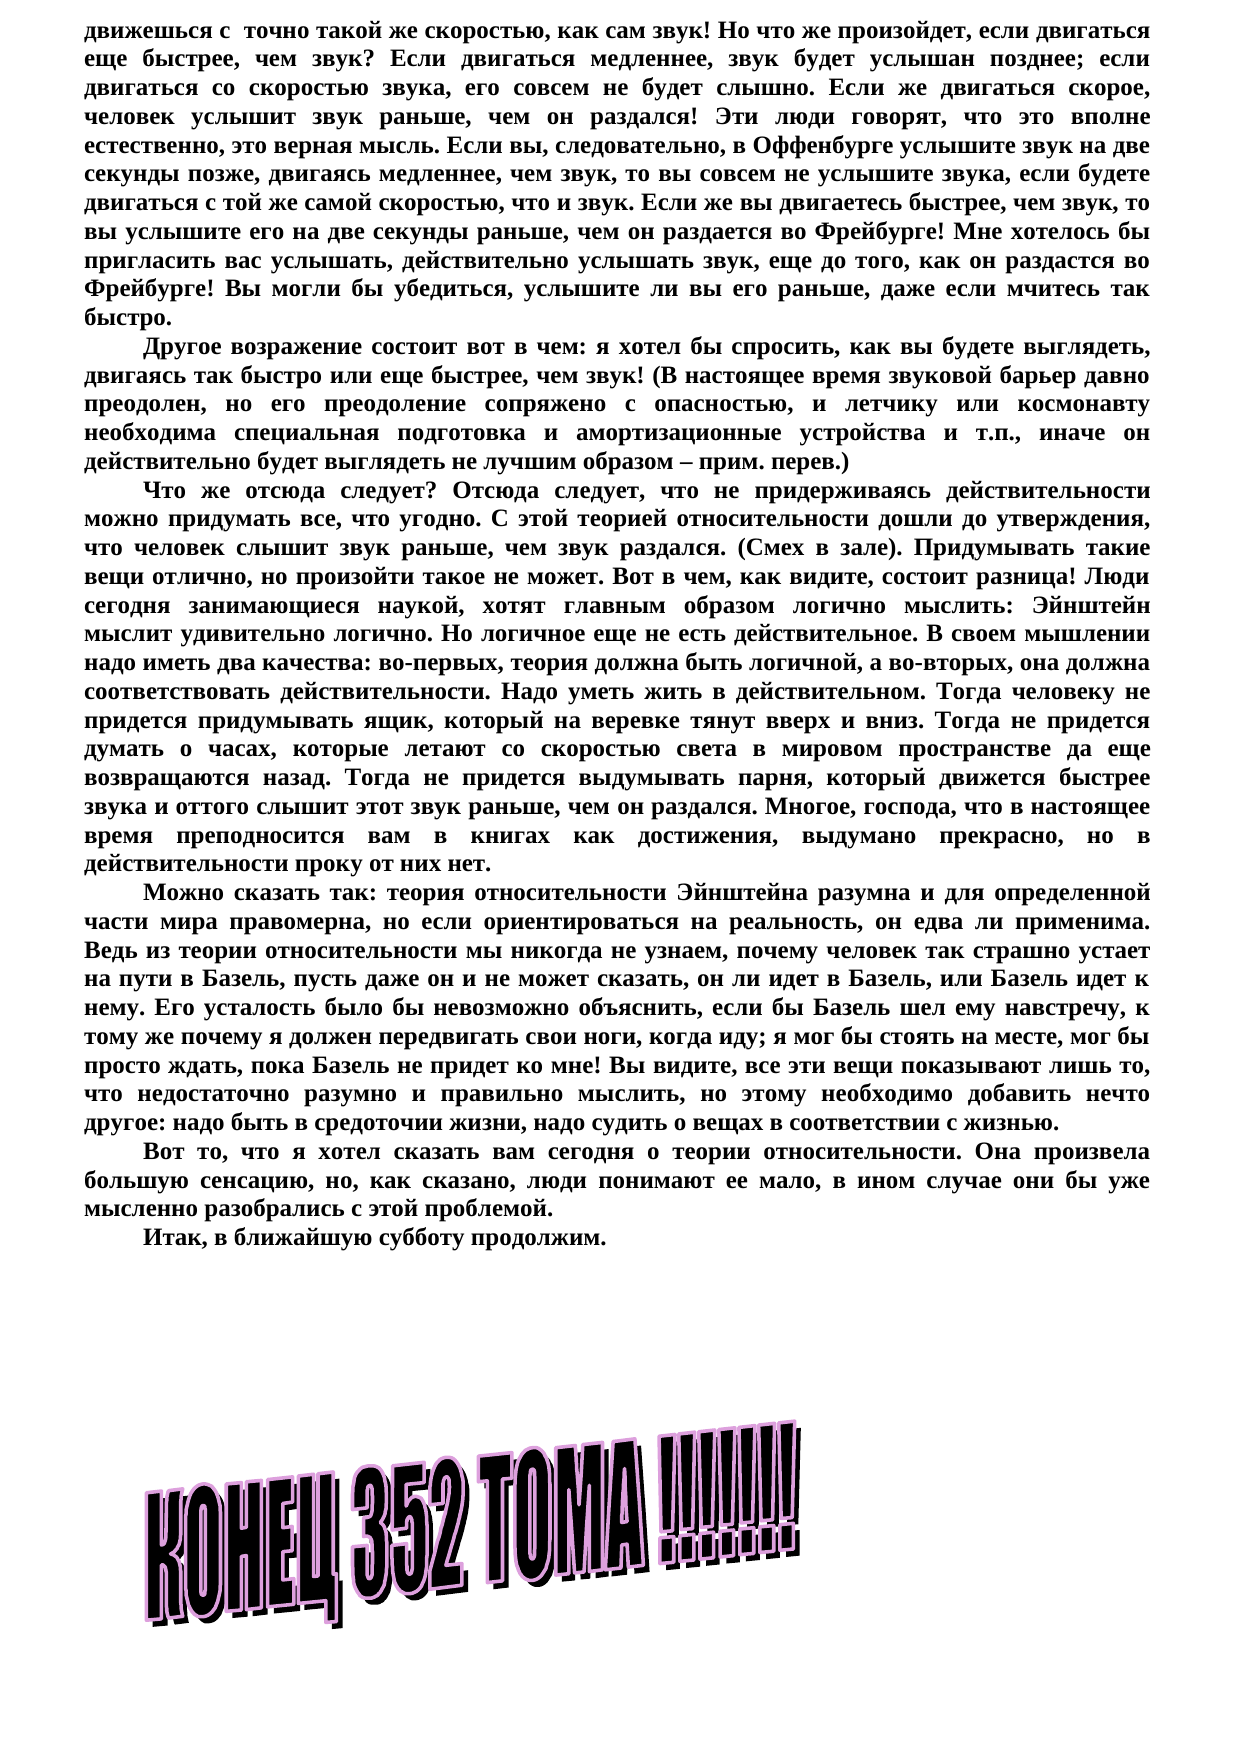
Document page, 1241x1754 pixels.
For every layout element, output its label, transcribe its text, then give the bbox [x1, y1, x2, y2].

text Итак, в ближайшую субботу продолжим. [84, 1222, 1152, 1251]
text Другое возражение состоит вот в чем: я хотел бы спросить, как вы будете выглядеть, двигаясь так быстро или еще быстрее, чем звук! (В настоящее время звуковой барьер давно преодолен, но его преодоление сопряжено с опасностью, и летчику или космонавту необходима специальная подготовка и амортизационные устройства и т.п., иначе он действительно будет выглядеть не лучшим образом – прим. перев.) [84, 331, 1152, 475]
text Можно сказать так: теория относительности Эйнштейна разумна и для определенной части мира правомерна, но если ориентироваться на реальность, он едва ли применима. Ведь из теории относительности мы никогда не узнаем, почему человек так страшно устает на пути в Базель, пусть даже он и не может сказать, он ли идет в Базель, или Базель идет к нему. Его усталость было бы невозможно объяснить, если бы Базель шел ему навстречу, к тому же почему я должен передвигать свои ноги, когда иду; я мог бы стоять на месте, мог бы просто ждать, пока Базель не придет ко мне! Вы видите, все эти вещи показывают лишь то, что недостаточно разумно и правильно мыслить, но этому необходимо добавить нечто другое: надо быть в средоточии жизни, надо судить о вещах в соответствии с жизнью. [84, 877, 1152, 1136]
text движешься с точно такой же скоростью, как сам звук! Но что же произойдет, если двигаться еще быстрее, чем звук? Если двигаться медленнее, звук будет услышан позднее; если двигаться со скоростью звука, его совсем не будет слышно. Если же двигаться скорое, человек услышит звук раньше, чем он раздался! Эти люди говорят, что это вполне естественно, это верная мысль. Если вы, следовательно, в Оффенбурге услышите звук на две секунды позже, двигаясь медленнее, чем звук, то вы совсем не услышите звука, если будете двигаться с той же самой скоростью, что и звук. Если же вы двигаетесь быстрее, чем звук, то вы услышите его на две секунды раньше, чем он раздается во Фрейбурге! Мне хотелось бы пригласить вас услышать, действительно услышать звук, еще до того, как он раздастся во Фрейбурге! Вы могли бы убедиться, услышите ли вы его раньше, даже если мчитесь так быстро. [84, 15, 1152, 331]
text Что же отсюда следует? Отсюда следует, что не придерживаясь действительности можно придумать все, что угодно. С этой теорией относительности дошли до утверждения, что человек слышит звук раньше, чем звук раздался. (Смех в зале). Придумывать такие вещи отлично, но произойти такое не может. Вот в чем, как видите, состоит разница! Люди сегодня занимающиеся наукой, хотят главным образом логично мыслить: Эйнштейн мыслит удивительно логично. Но логичное еще не есть действительное. В своем мышлении надо иметь два качества: во-первых, теория должна быть логичной, а во-вторых, она должна соответствовать действительности. Надо уметь жить в действительном. Тогда человеку не придется придумывать ящик, который на веревке тянут вверх и вниз. Тогда не придется думать о часах, которые летают со скоростью света в мировом пространстве да еще возвращаются назад. Тогда не придется выдумывать парня, который движется быстрее звука и оттого слышит этот звук раньше, чем он раздался. Многое, господа, что в настоящее время преподносится вам в книгах как достижения, выдумано прекрасно, но в действительности проку от них нет. [84, 475, 1152, 877]
text Вот то, что я хотел сказать вам сегодня о теории относительности. Она произвела большую сенсацию, но, как сказано, люди понимают ее мало, в ином случае они бы уже мысленно разобрались с этой проблемой. [84, 1136, 1152, 1222]
